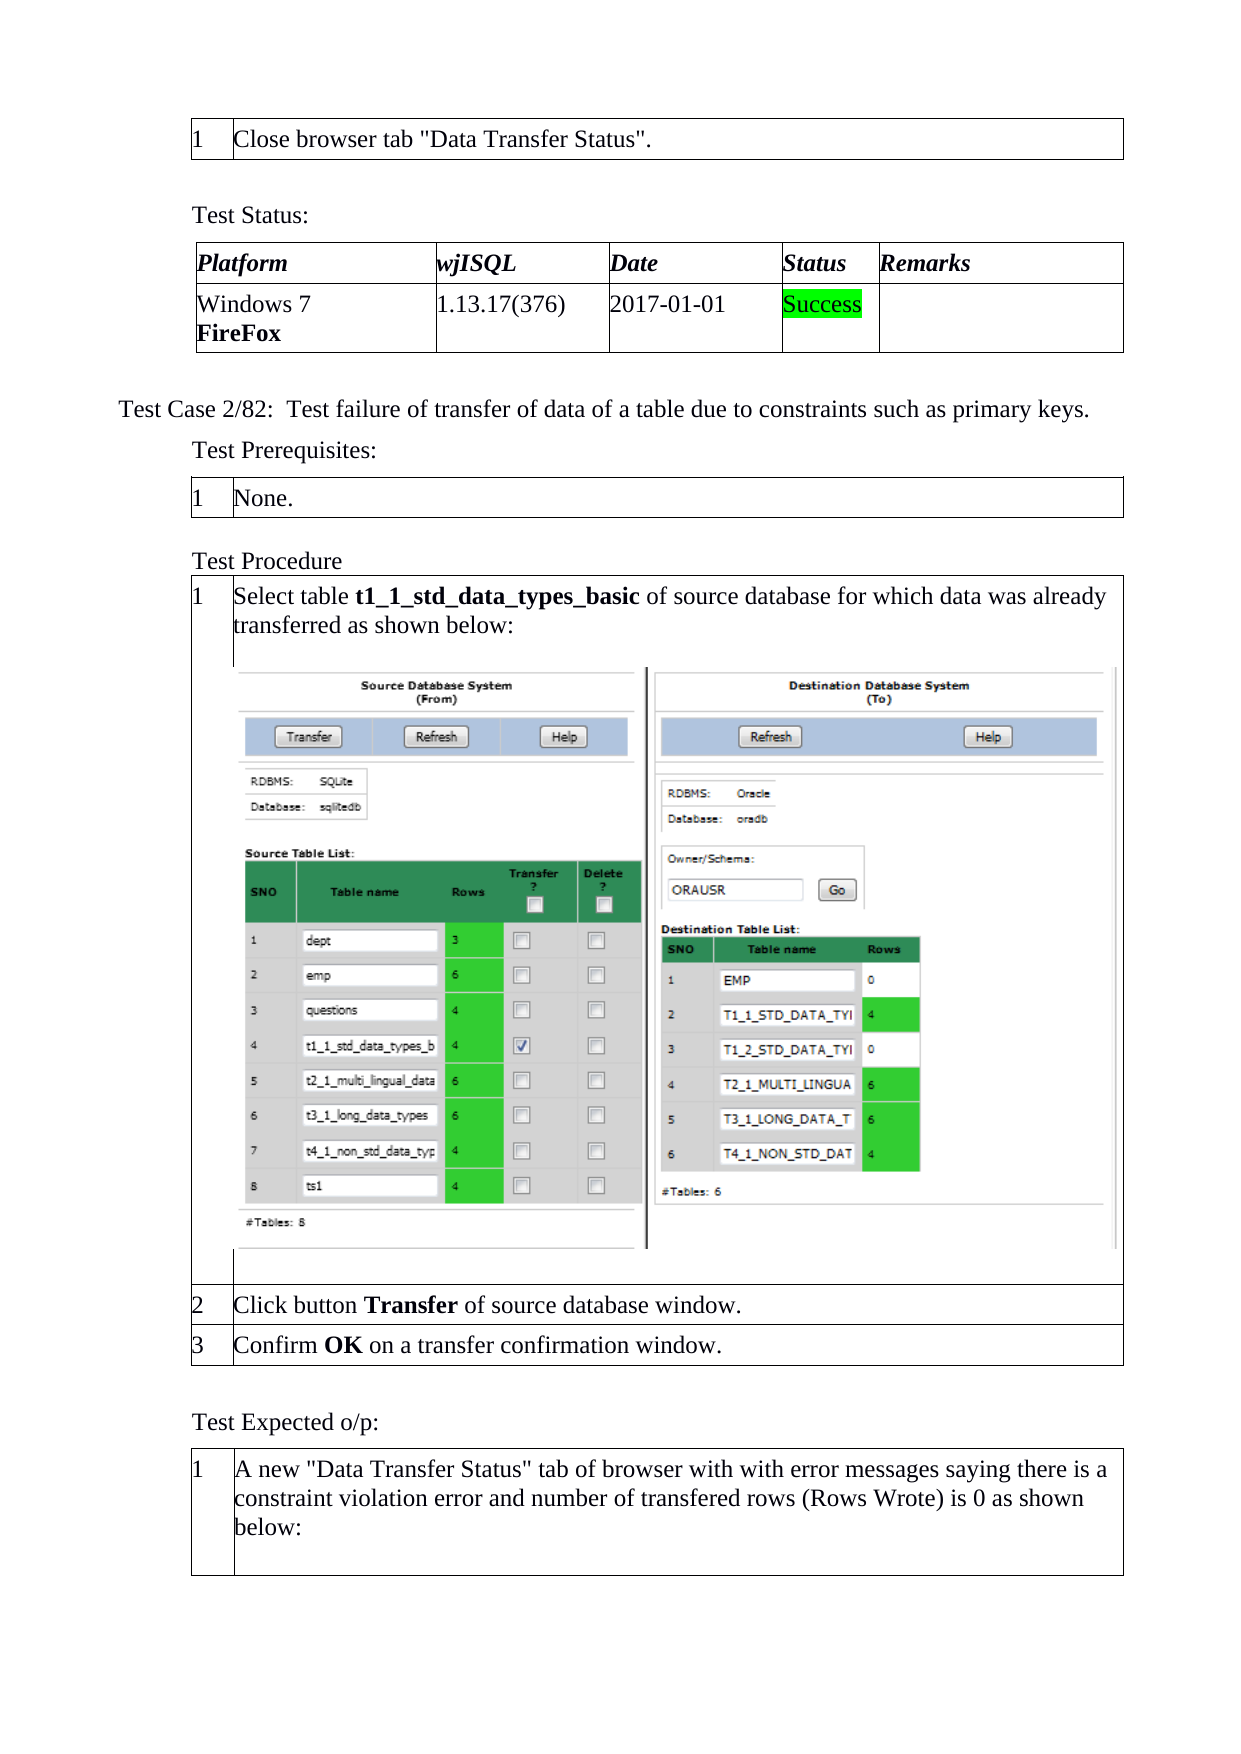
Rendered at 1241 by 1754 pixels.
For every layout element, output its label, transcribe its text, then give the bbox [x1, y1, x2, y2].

text Test Prerequisites: [118, 435, 1122, 464]
table_header wjISQL [437, 243, 609, 283]
table_cell Success [783, 284, 879, 352]
table_header A new "Data Transfer Status" tab of browser with with error messages saying there is a constraint violation error and number of transfered rows (Rows Wrote) is 0 as shown below: [235, 1449, 1123, 1575]
table_header 1 [192, 1449, 234, 1575]
table_header Select table t1_1_std_data_types_basic of source database for which data was already transferred as shown below: [234, 576, 1123, 1283]
table_cell [880, 284, 1123, 352]
table_cell Click button Transfer of source database window. [234, 1285, 1123, 1324]
text Test Expected o/p: [118, 1407, 1122, 1436]
table_header Date [610, 243, 782, 283]
table_header 1 [192, 119, 233, 159]
table_header Remarks [880, 243, 1123, 283]
table_cell Confirm OK on a transfer confirmation window. [234, 1325, 1123, 1365]
table_header 1 [192, 576, 233, 1283]
table_cell 3 [192, 1325, 233, 1365]
picture [232, 667, 1117, 1249]
text Test Status: [118, 201, 1122, 229]
table_header Platform [197, 243, 436, 283]
text Test Case 2/82: Test failure of transfer of data of a table due to constraints such as primary keys. [118, 394, 1122, 423]
table_header None. [234, 478, 1123, 517]
text Test Procedure [118, 546, 1122, 575]
table_cell 2 [192, 1285, 233, 1324]
table_cell 1.13.17(376) [437, 284, 609, 352]
table_cell Windows 7 FireFox [197, 284, 436, 352]
table_cell 2017-01-01 [610, 284, 782, 352]
table_header Status [783, 243, 879, 283]
table_header Close browser tab "Data Transfer Status". [234, 119, 1123, 159]
table_header 1 [192, 478, 233, 517]
